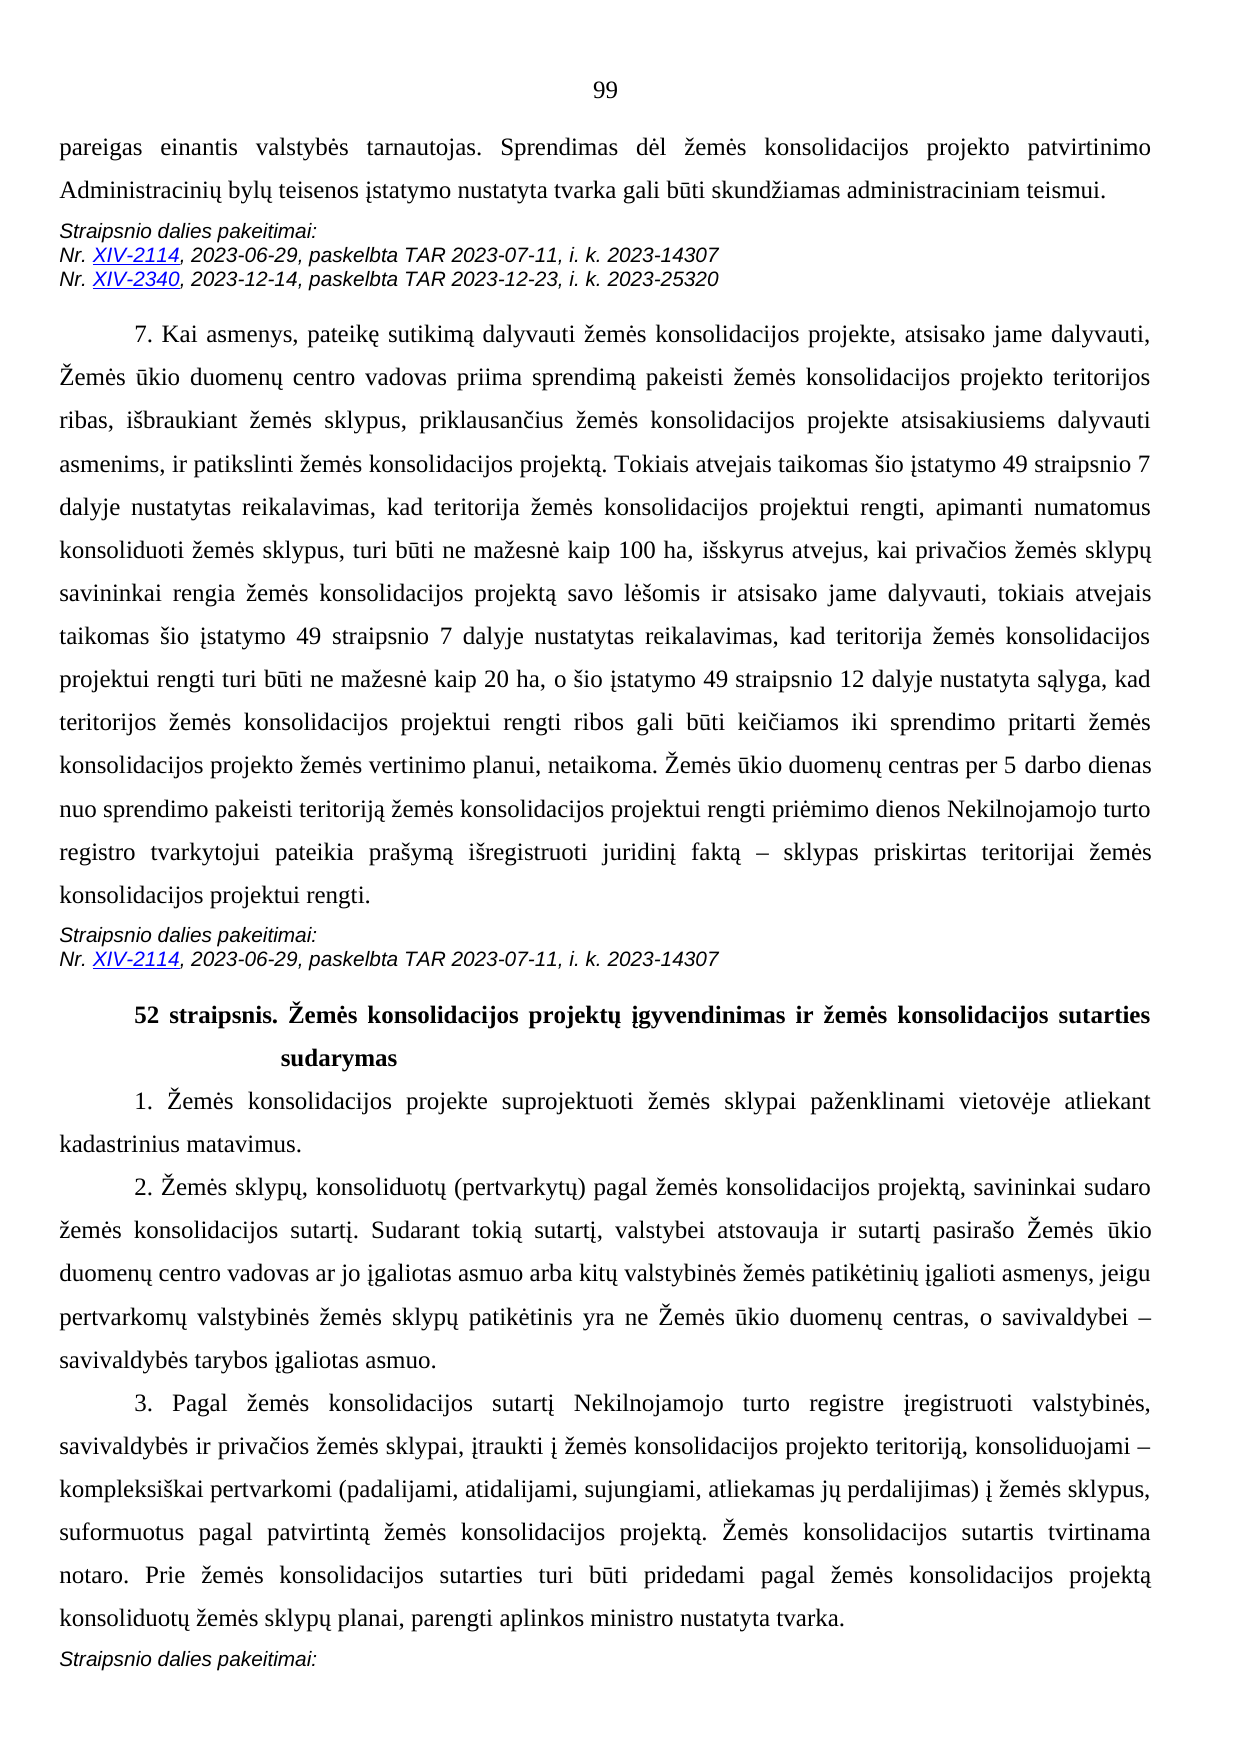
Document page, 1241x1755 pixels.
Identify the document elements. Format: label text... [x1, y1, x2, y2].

text 2. Žemės sklypų, konsoliduotų (pertvarkytų) pagal žemės konsolidacijos projektą, savininkai sudaro žemės konsolidacijos sutartį. Sudarant tokią sutartį, valstybei atstovauja ir sutartį pasirašo Žemės ūkio duomenų centro vadovas ar jo įgaliotas asmuo arba kitų valstybinės žemės patikėtinių įgalioti asmenys, jeigu pertvarkomų valstybinės žemės sklypų patikėtinis yra ne Žemės ūkio duomenų centras, o savivaldybei – savivaldybės tarybos įgaliotas asmuo. [59, 1172, 1152, 1373]
text Straipsnio dalies pakeitimai: [59, 923, 1152, 947]
text 7. Kai asmenys, pateikę sutikimą dalyvauti žemės konsolidacijos projekte, atsisako jame dalyvauti, Žemės ūkio duomenų centro vadovas priima sprendimą pakeisti žemės konsolidacijos projekto teritorijos ribas, išbraukiant žemės sklypus, priklausančius žemės konsolidacijos projekte atsisakiusiems dalyvauti asmenims, ir patikslinti žemės konsolidacijos projektą. Tokiais atvejais taikomas šio įstatymo 49 straipsnio 7 dalyje nustatytas reikalavimas, kad teritorija žemės konsolidacijos projektui rengti, apimanti numatomus konsoliduoti žemės sklypus, turi būti ne mažesnė kaip 100 ha, išskyrus atvejus, kai privačios žemės sklypų savininkai rengia žemės konsolidacijos projektą savo lėšomis ir atsisako jame dalyvauti, tokiais atvejais taikomas šio įstatymo 49 straipsnio 7 dalyje nustatytas reikalavimas, kad teritorija žemės konsolidacijos projektui rengti turi būti ne mažesnė kaip 20 ha, o šio įstatymo 49 straipsnio 12 dalyje nustatyta sąlyga, kad teritorijos žemės konsolidacijos projektui rengti ribos gali būti keičiamos iki sprendimo pritarti žemės konsolidacijos projekto žemės vertinimo planui, netaikoma. Žemės ūkio duomenų centras per 5 darbo dienas nuo sprendimo pakeisti teritoriją žemės konsolidacijos projektui rengti priėmimo dienos Nekilnojamojo turto registro tvarkytojui pateikia prašymą išregistruoti juridinį faktą – sklypas priskirtas teritorijai žemės konsolidacijos projektui rengti. [59, 319, 1152, 909]
text 3. Pagal žemės konsolidacijos sutartį Nekilnojamojo turto registre įregistruoti valstybinės, savivaldybės ir privačios žemės sklypai, įtraukti į žemės konsolidacijos projekto teritoriją, konsoliduojami – kompleksiškai pertvarkomi (padalijami, atidalijami, sujungiami, atliekamas jų perdalijimas) į žemės sklypus, suformuotus pagal patvirtintą žemės konsolidacijos projektą. Žemės konsolidacijos sutartis tvirtinama notaro. Prie žemės konsolidacijos sutarties turi būti pridedami pagal žemės konsolidacijos projektą konsoliduotų žemės sklypų planai, parengti aplinkos ministro nustatyta tvarka. [59, 1388, 1152, 1632]
text Nr. XIV-2114, 2023-06-29, paskelbta TAR 2023-07-11, i. k. 2023-14307 [59, 243, 1152, 267]
text pareigas einantis valstybės tarnautojas. Sprendimas dėl žemės konsolidacijos projekto patvirtinimo Administracinių bylų teisenos įstatymo nustatyta tvarka gali būti skundžiamas administraciniam teismui. [59, 132, 1152, 204]
text Nr. XIV-2114, 2023-06-29, paskelbta TAR 2023-07-11, i. k. 2023-14307 [59, 947, 1152, 971]
text 52 straipsnis. Žemės konsolidacijos projektų įgyvendinimas ir žemės konsolidacijos sutarties sudarymas [134, 1000, 1152, 1072]
text Straipsnio dalies pakeitimai: [59, 1647, 1152, 1671]
text Straipsnio dalies pakeitimai: [59, 219, 1152, 243]
text 1. Žemės konsolidacijos projekte suprojektuoti žemės sklypai paženklinami vietovėje atliekant kadastrinius matavimus. [59, 1086, 1152, 1158]
text Nr. XIV-2340, 2023-12-14, paskelbta TAR 2023-12-23, i. k. 2023-25320 [59, 267, 1152, 291]
